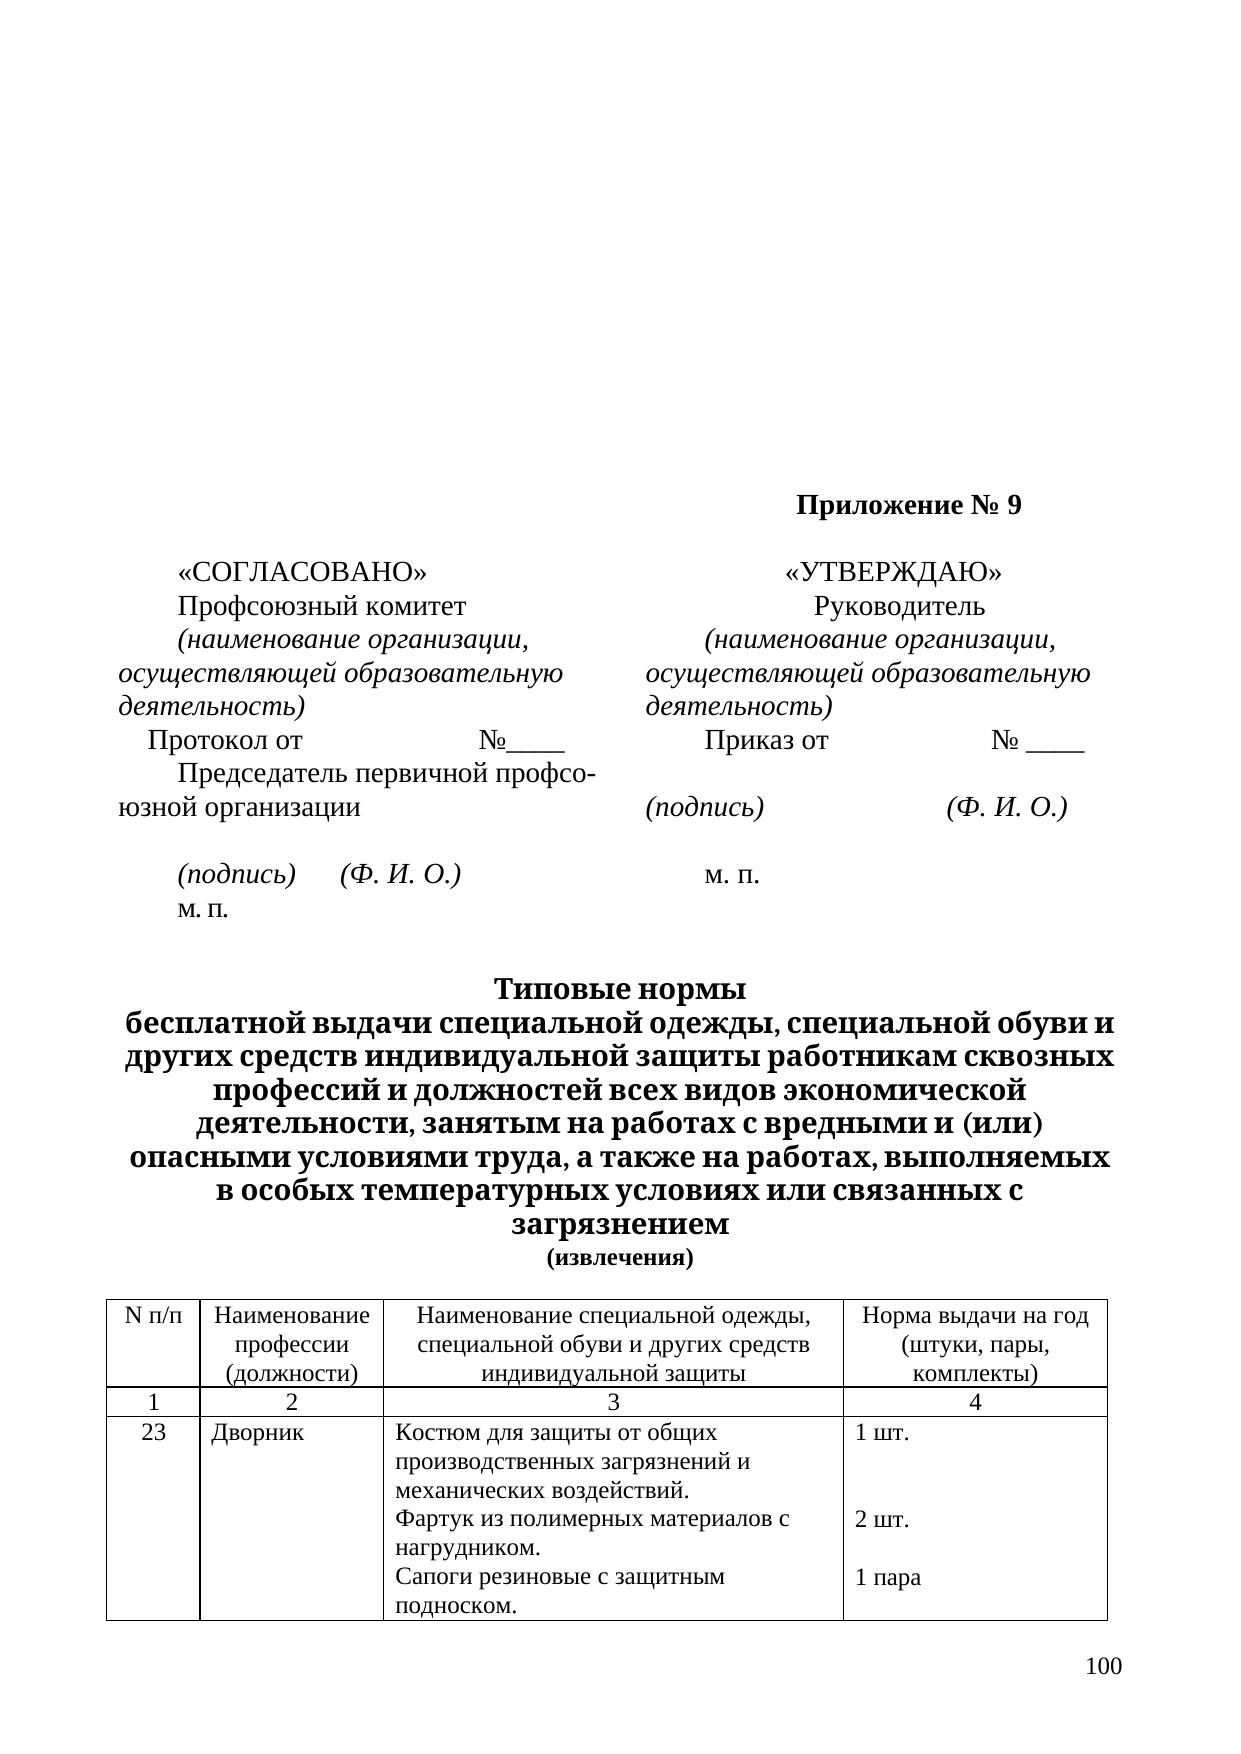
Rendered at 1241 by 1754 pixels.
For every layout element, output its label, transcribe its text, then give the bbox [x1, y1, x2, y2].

table_header Наименование специальной одежды, специальной обуви и других средств индивидуальной защиты [384, 1300, 843, 1386]
table_header N п/п [107, 1300, 199, 1386]
table_cell 4 [844, 1388, 1107, 1416]
table_cell 1 шт. 2 шт. 1 пара [844, 1417, 1107, 1620]
table_cell Дворник [201, 1417, 383, 1620]
table_cell Костюм для защиты от общих производственных загрязнений и механических воздействий. Фартук из полимерных материалов с нагрудником. Сапоги резиновые с защитным подноском. [384, 1417, 843, 1620]
table_header Норма выдачи на год (штуки, пары, комплекты) [844, 1300, 1107, 1386]
table_cell 3 [384, 1388, 843, 1416]
table_header «УТВЕРЖДАЮ» Руководитель (наименование организации, осуществляющей образовательную деятельность) Приказ от № ____ (подпись) (Ф. И. О.) м. п. [634, 554, 1104, 923]
table_cell 2 [201, 1388, 383, 1416]
subtitle Типовые нормы бесплатной выдачи специальной одежды, специальной обуви и других средств индивидуальной защиты работникам сквозных профессий и должностей всех видов экономической деятельности, занятым на работах с вредными и (или) опасными условиями труда, а также на работах, выполняемых в особых температурных условиях или связанных с загрязнением [118, 973, 1122, 1242]
text (извлечения) [118, 1242, 1122, 1270]
table_cell 1 [107, 1388, 199, 1416]
table_cell 23 [107, 1417, 199, 1620]
table_header «СОГЛАСОВАНО» Профсоюзный комитет (наименование организации, осуществляющей образовательную деятельность) Протокол от №____ Председатель первичной профсо-юзной организации (подпись) (Ф. И. О.) м. п. [107, 554, 634, 923]
table_header Наименование профессии (должности) [201, 1300, 383, 1386]
text Приложение № 9 [118, 487, 1122, 521]
